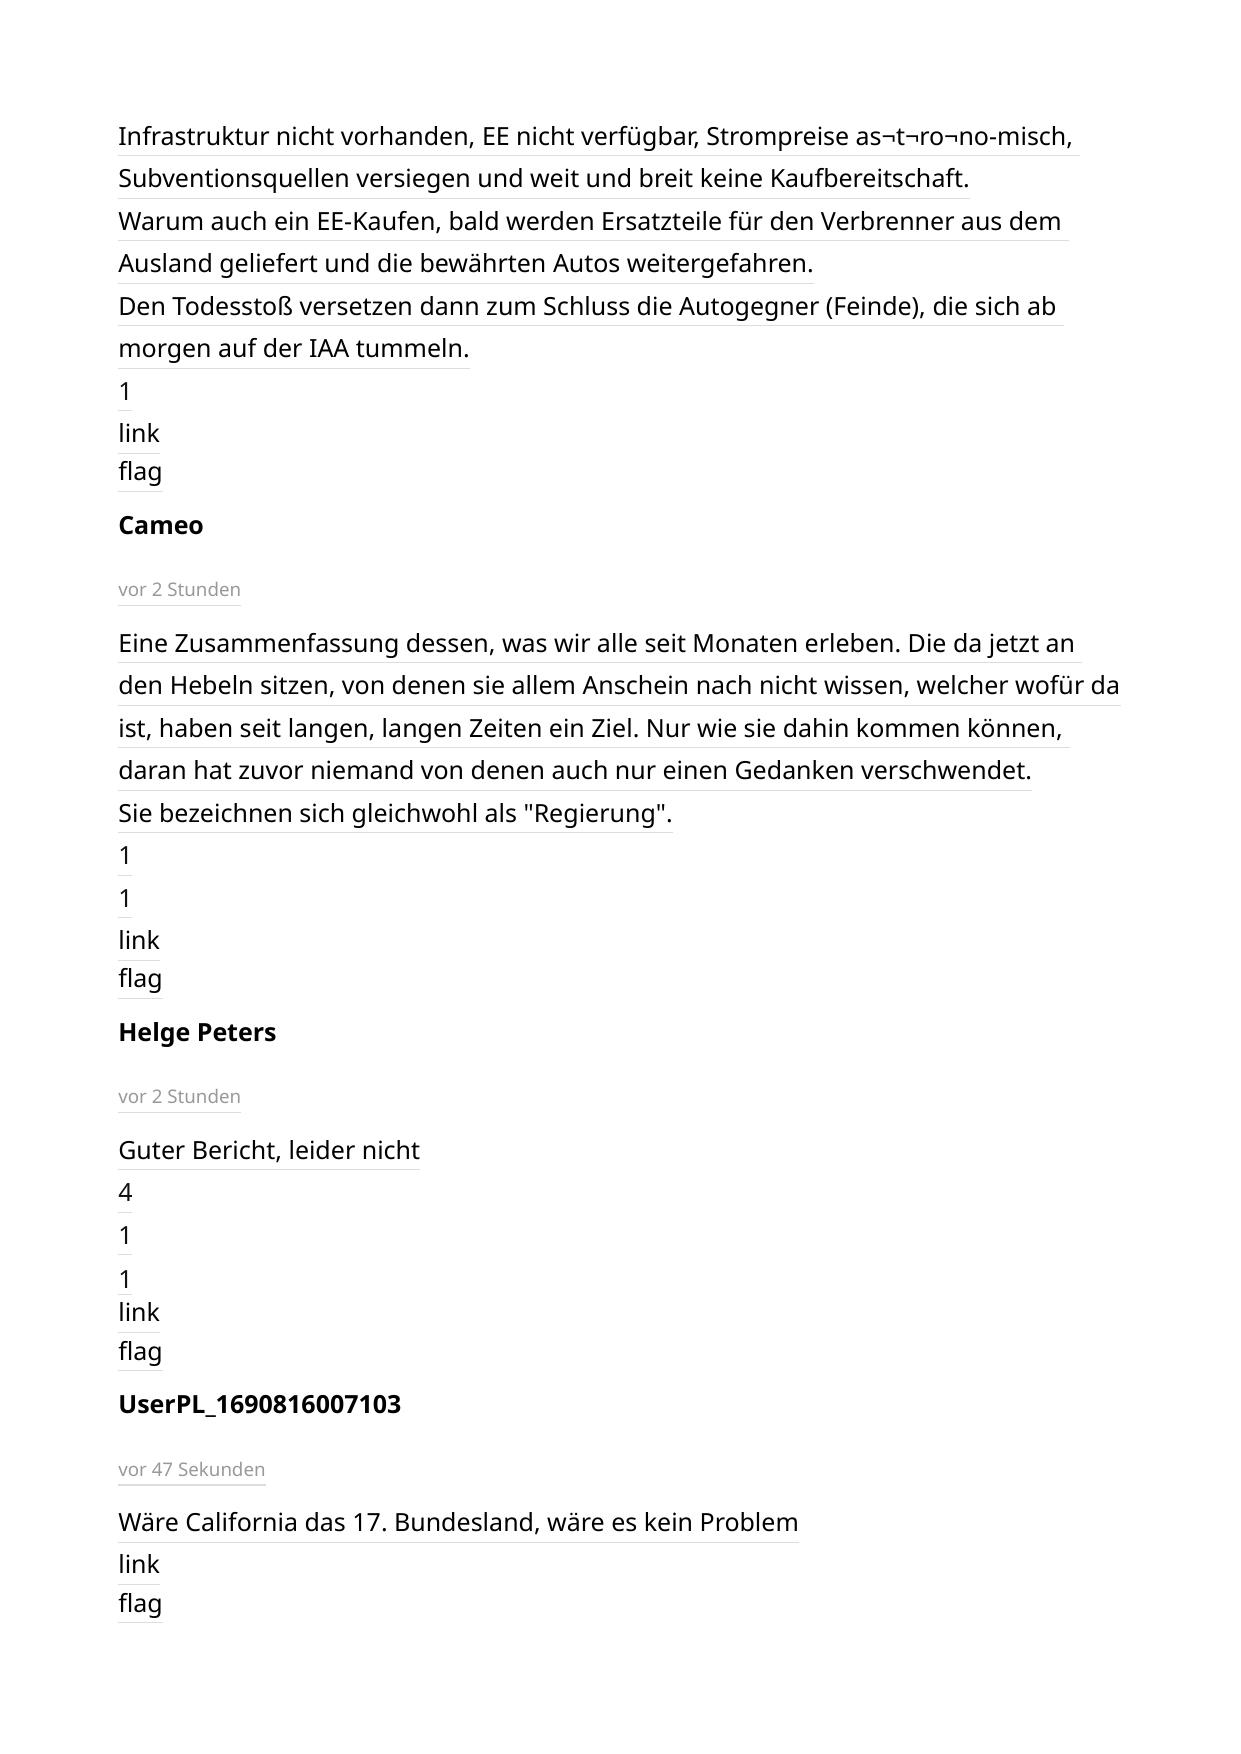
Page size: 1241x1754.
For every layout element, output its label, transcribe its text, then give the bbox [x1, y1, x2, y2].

text vor 2 Stunden [118, 1084, 1117, 1113]
text 1 [118, 1260, 1122, 1295]
text Wäre California das 17. Bundesland, wäre es kein Problem [118, 1505, 1122, 1543]
text Eine Zusammenfassung dessen, was wir alle seit Monaten erleben. Die da jetzt an den Hebeln sitzen, von denen sie allem Anschein nach nicht wissen, welcher wofür da ist, haben seit langen, langen Zeiten ein Ziel. Nur wie sie dahin kommen können, daran hat zuvor niemand von denen auch nur einen Gedanken verschwendet. Sie bezeichnen sich gleichwohl als "Regierung". [118, 625, 1122, 833]
text vor 2 Stunden [118, 577, 1117, 606]
text flag [118, 1333, 1122, 1371]
text UserPL_1690816007103 [118, 1387, 1122, 1421]
text 1 [118, 838, 1122, 876]
text link [118, 923, 1122, 961]
text Cameo [118, 507, 1122, 541]
text flag [118, 961, 1122, 999]
text flag [118, 1585, 1122, 1623]
text Guter Bericht, leider nicht [118, 1132, 1122, 1170]
text link [118, 416, 1122, 454]
text Infrastruktur nicht vorhanden, EE nicht verfügbar, Strompreise as¬t¬ro¬no-misch, Subventionsquellen versiegen und weit und breit keine Kaufbereitschaft. Warum auch ein EE-Kaufen, bald werden Ersatzteile für den Verbrenner aus dem Ausland geliefert und die bewährten Autos weitergefahren. Den Todesstoß versetzen dann zum Schluss die Autogegner (Feinde), die sich ab morgen auf der IAA tummeln. [118, 118, 1122, 369]
text vor 47 Sekunden [118, 1456, 1117, 1486]
text 1 [118, 373, 1122, 411]
text link [118, 1547, 1122, 1585]
text 1 [118, 1217, 1122, 1255]
text 4 [118, 1175, 1122, 1213]
text Helge Peters [118, 1014, 1122, 1048]
text link [118, 1295, 1122, 1333]
text flag [118, 454, 1122, 492]
text 1 [118, 880, 1122, 918]
